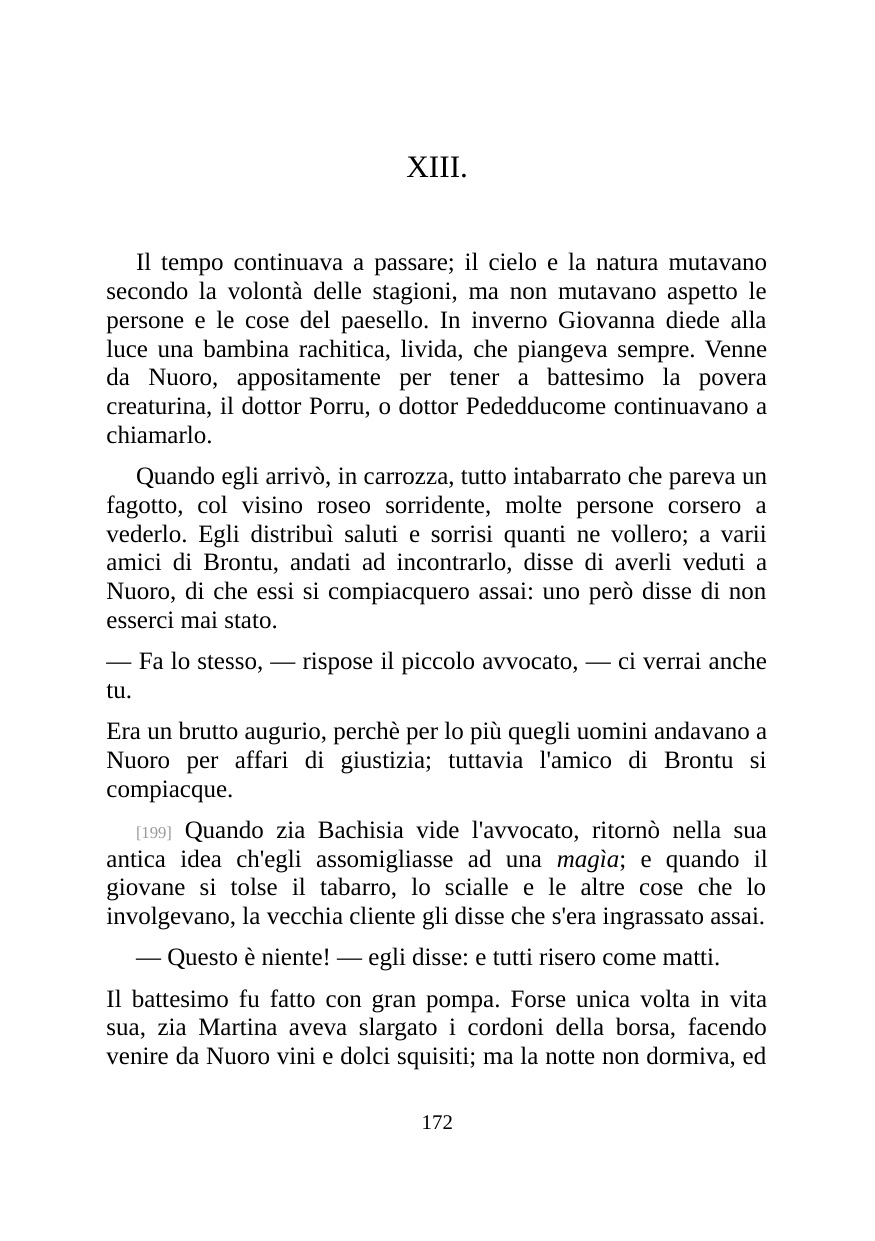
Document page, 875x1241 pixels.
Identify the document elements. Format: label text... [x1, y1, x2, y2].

text ― Questo è niente! ― egli disse: e tutti risero come matti. [106, 942, 768, 971]
subtitle XIII. [106, 149, 768, 185]
text Il tempo continuava a passare; il cielo e la natura mutavano secondo la volontà delle stagioni, ma non mutavano aspetto le persone e le cose del paesello. In inverno Giovanna diede alla luce una bambina rachitica, livida, che piangeva sempre. Venne da Nuoro, appositamente per tener a battesimo la povera creaturina, il dottor Porru, o dottor Pededducome continuavano a chiamarlo. [106, 247, 768, 449]
text Quando egli arrivò, in carrozza, tutto intabarrato che pareva un fagotto, col visino roseo sorridente, molte persone corsero a vederlo. Egli distribuì saluti e sorrisi quanti ne vollero; a varii amici di Brontu, andati ad incontrarlo, disse di averli veduti a Nuoro, di che essi si compiacquero assai: uno però disse di non esserci mai stato. [106, 461, 768, 634]
text ― Fa lo stesso, ― rispose il piccolo avvocato, ― ci verrai anche tu. [106, 646, 768, 704]
text [199] Quando zia Bachisia vide l'avvocato, ritornò nella sua antica idea ch'egli assomigliasse ad una magìa; e quando il giovane si tolse il tabarro, lo scialle e le altre cose che lo involgevano, la vecchia cliente gli disse che s'era ingrassato assai. [106, 815, 768, 930]
text Il battesimo fu fatto con gran pompa. Forse unica volta in vita sua, zia Martina aveva slargato i cordoni della borsa, facendo venire da Nuoro vini e dolci squisiti; ma la notte non dormiva, ed [106, 984, 768, 1070]
text Era un brutto augurio, perchè per lo più quegli uomini andavano a Nuoro per affari di giustizia; tuttavia l'amico di Brontu si compiacque. [106, 716, 768, 802]
